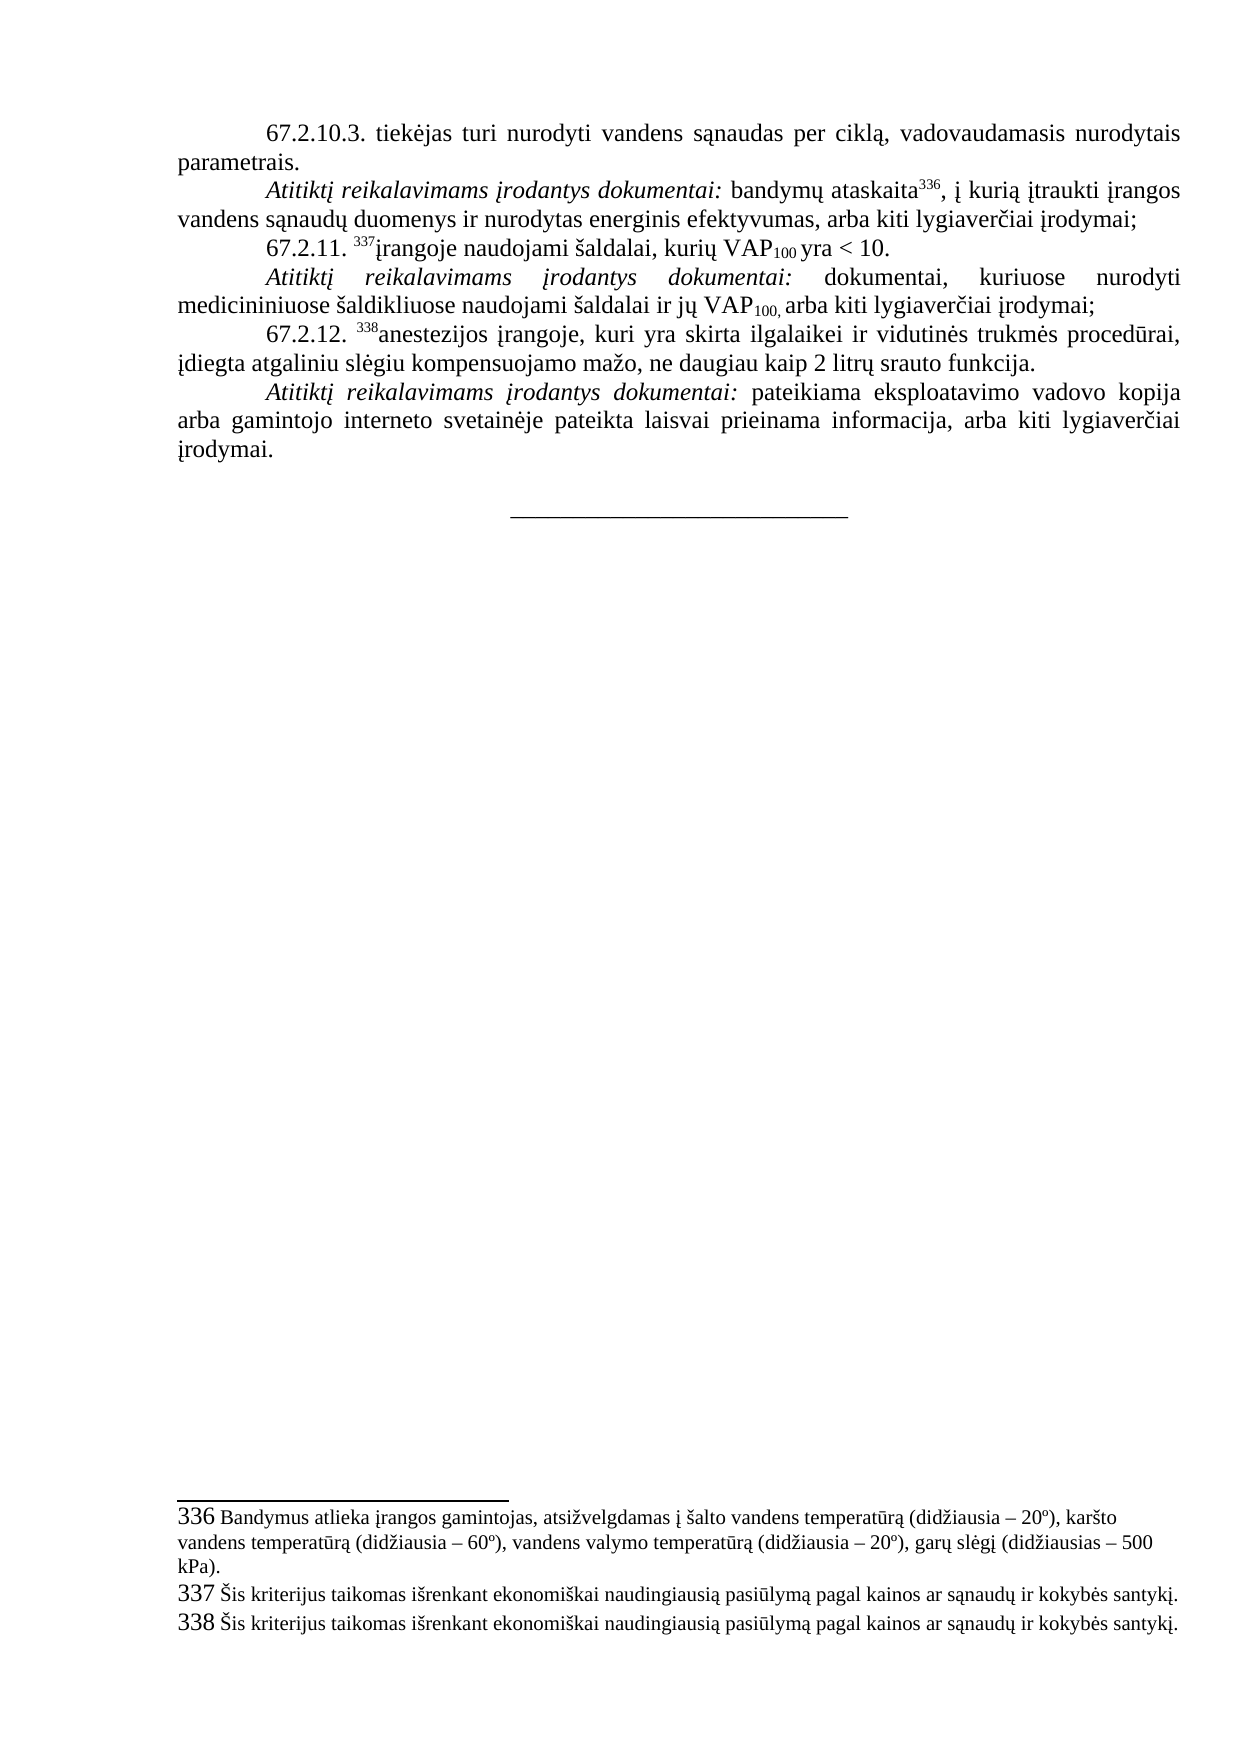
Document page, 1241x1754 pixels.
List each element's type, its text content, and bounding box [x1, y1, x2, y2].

text 67.2.10.3. tiekėjas turi nurodyti vandens sąnaudas per ciklą, vadovaudamasis nurodytais parametrais. [177, 118, 1181, 176]
text 67.2.12. anestezijos įrangoje, kuri yra skirta ilgalaikei ir vidutinės trukmės procedūrai, įdiegta atgaliniu slėgiu kompensuojamo mažo, ne daugiau kaip 2 litrų srauto funkcija. [177, 319, 1181, 377]
text Atitiktį reikalavimams įrodantys dokumentai: pateikiama eksploatavimo vadovo kopija arba gamintojo interneto svetainėje pateikta laisvai prieinama informacija, arba kiti lygiaverčiai įrodymai. [177, 377, 1181, 463]
text Bandymus atlieka įrangos gamintojas, atsižvelgdamas į šalto vandens temperatūrą (didžiausia – 20º), karšto vandens temperatūrą (didžiausia – 60º), vandens valymo temperatūrą (didžiausia – 20º), garų slėgį (didžiausias – 500 kPa). [177, 1501, 1181, 1578]
text Šis kriterijus taikomas išrenkant ekonomiškai naudingiausią pasiūlymą pagal kainos ar sąnaudų ir kokybės santykį. [177, 1578, 1181, 1607]
text ___________________________ [177, 492, 1181, 521]
text 67.2.11. įrangoje naudojami šaldalai, kurių VAP100 yra < 10. [177, 233, 1181, 262]
text Atitiktį reikalavimams įrodantys dokumentai: dokumentai, kuriuose nurodyti medicininiuose šaldikliuose naudojami šaldalai ir jų VAP100, arba kiti lygiaverčiai įrodymai; [177, 262, 1181, 319]
text Šis kriterijus taikomas išrenkant ekonomiškai naudingiausią pasiūlymą pagal kainos ar sąnaudų ir kokybės santykį. [177, 1607, 1181, 1636]
text Atitiktį reikalavimams įrodantys dokumentai: bandymų ataskaita, į kurią įtraukti įrangos vandens sąnaudų duomenys ir nurodytas energinis efektyvumas, arba kiti lygiaverčiai įrodymai; [177, 176, 1181, 233]
